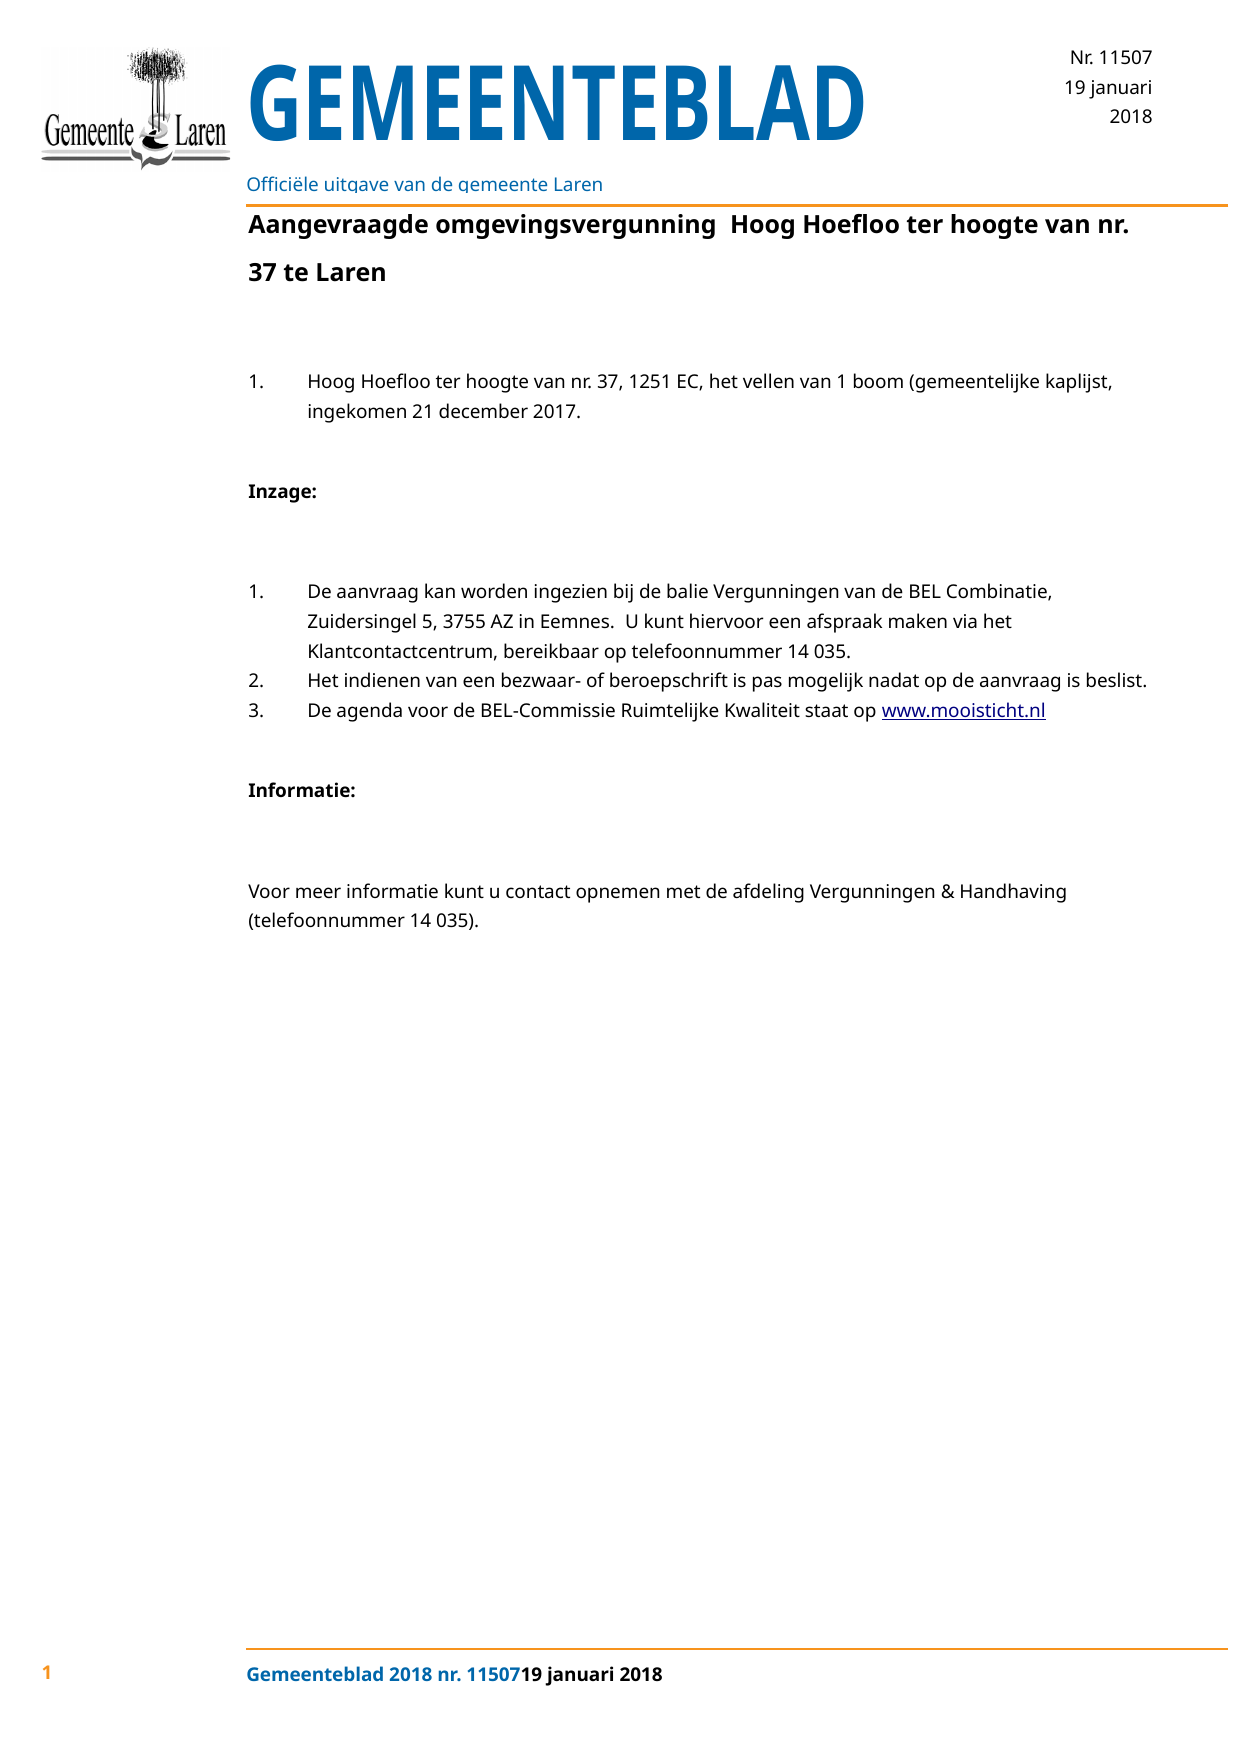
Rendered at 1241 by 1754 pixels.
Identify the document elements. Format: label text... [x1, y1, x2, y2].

text Aangevraagde omgevingsvergunning Hoog Hoefloo ter hoogte van nr. 37 te Laren [248, 207, 1152, 288]
picture [41, 47, 231, 172]
list De agenda voor de BEL-Commissie Ruimtelijke Kwaliteit staat op www.mooisticht.nl [248, 697, 1152, 723]
text Inzage: [248, 478, 1152, 504]
list De aanvraag kan worden ingezien bij de balie Vergunningen van de BEL Combinatie, Zuidersingel 5, 3755 AZ in Eemnes. U kunt hiervoor een afspraak maken via het Klantcontactcentrum, bereikbaar op telefoonnummer 14 035. [248, 579, 1152, 664]
text Informatie: [248, 777, 1152, 803]
list Hoog Hoefloo ter hoogte van nr. 37, 1251 EC, het vellen van 1 boom (gemeentelijke kaplijst, ingekomen 21 december 2017. [248, 368, 1152, 424]
text Voor meer informatie kunt u contact opnemen met de afdeling Vergunningen & Handhaving (telefoonnummer 14 035). [248, 878, 1152, 933]
list Het indienen van een bezwaar- of beroepschrift is pas mogelijk nadat op de aanvraag is beslist. [248, 667, 1152, 693]
